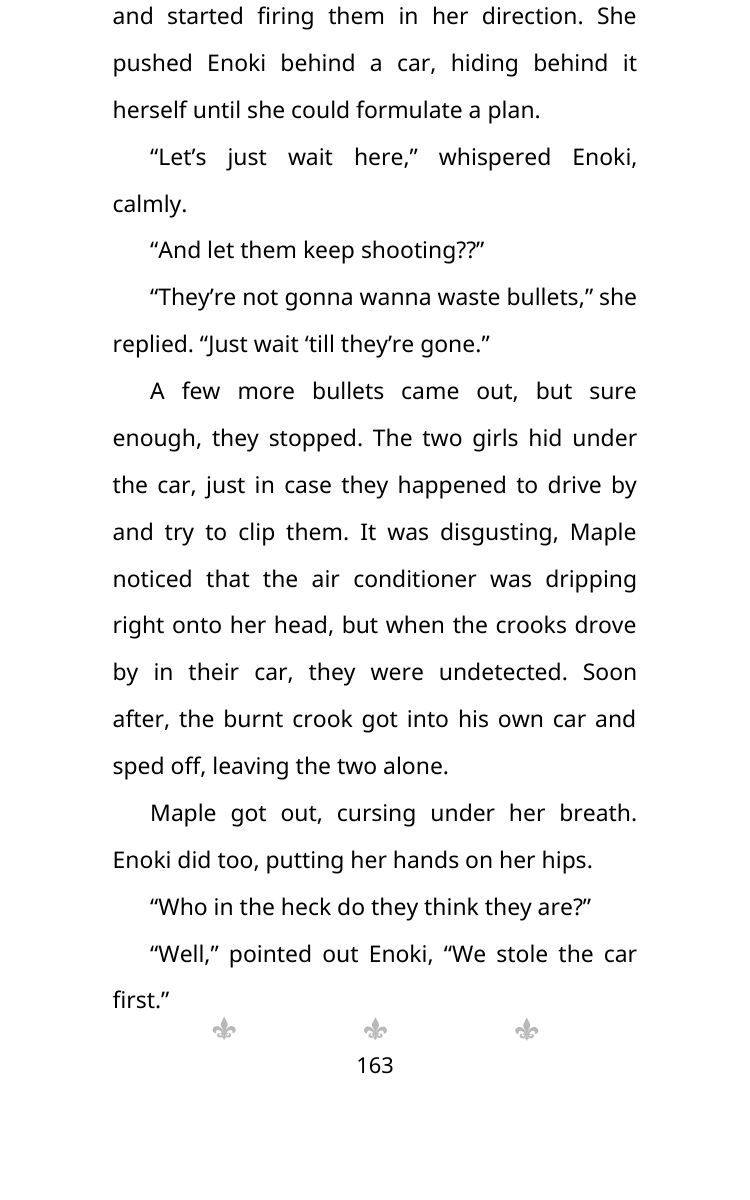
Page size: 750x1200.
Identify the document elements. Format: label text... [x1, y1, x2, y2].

text “And let them keep shooting??” [112, 234, 637, 266]
text “Who in the heck do they think they are?” [112, 891, 637, 922]
text “They’re not gonna wanna waste bullets,” she replied. “Just wait ‘till they’re gone.” [112, 281, 637, 359]
text and started firing them in her direction. She pushed Enoki behind a car, hiding behind it herself until she could formulate a plan. [112, 0, 637, 125]
text “Well,” pointed out Enoki, “We stole the car first.” [112, 937, 637, 1016]
text A few more bullets came out, but sure enough, they stopped. The two girls hid under the car, just in case they happened to drive by and try to clip them. It was disgusting, Maple noticed that the air conditioner was dripping right onto her head, but when the crooks drove by in their car, they were undetected. Soon after, the burnt crook got into his own car and sped off, leaving the two alone. [112, 375, 637, 781]
text “Let’s just wait here,” whispered Enoki, calmly. [112, 141, 637, 219]
text Maple got out, cursing under her breath. Enoki did too, putting her hands on her hips. [112, 797, 637, 875]
